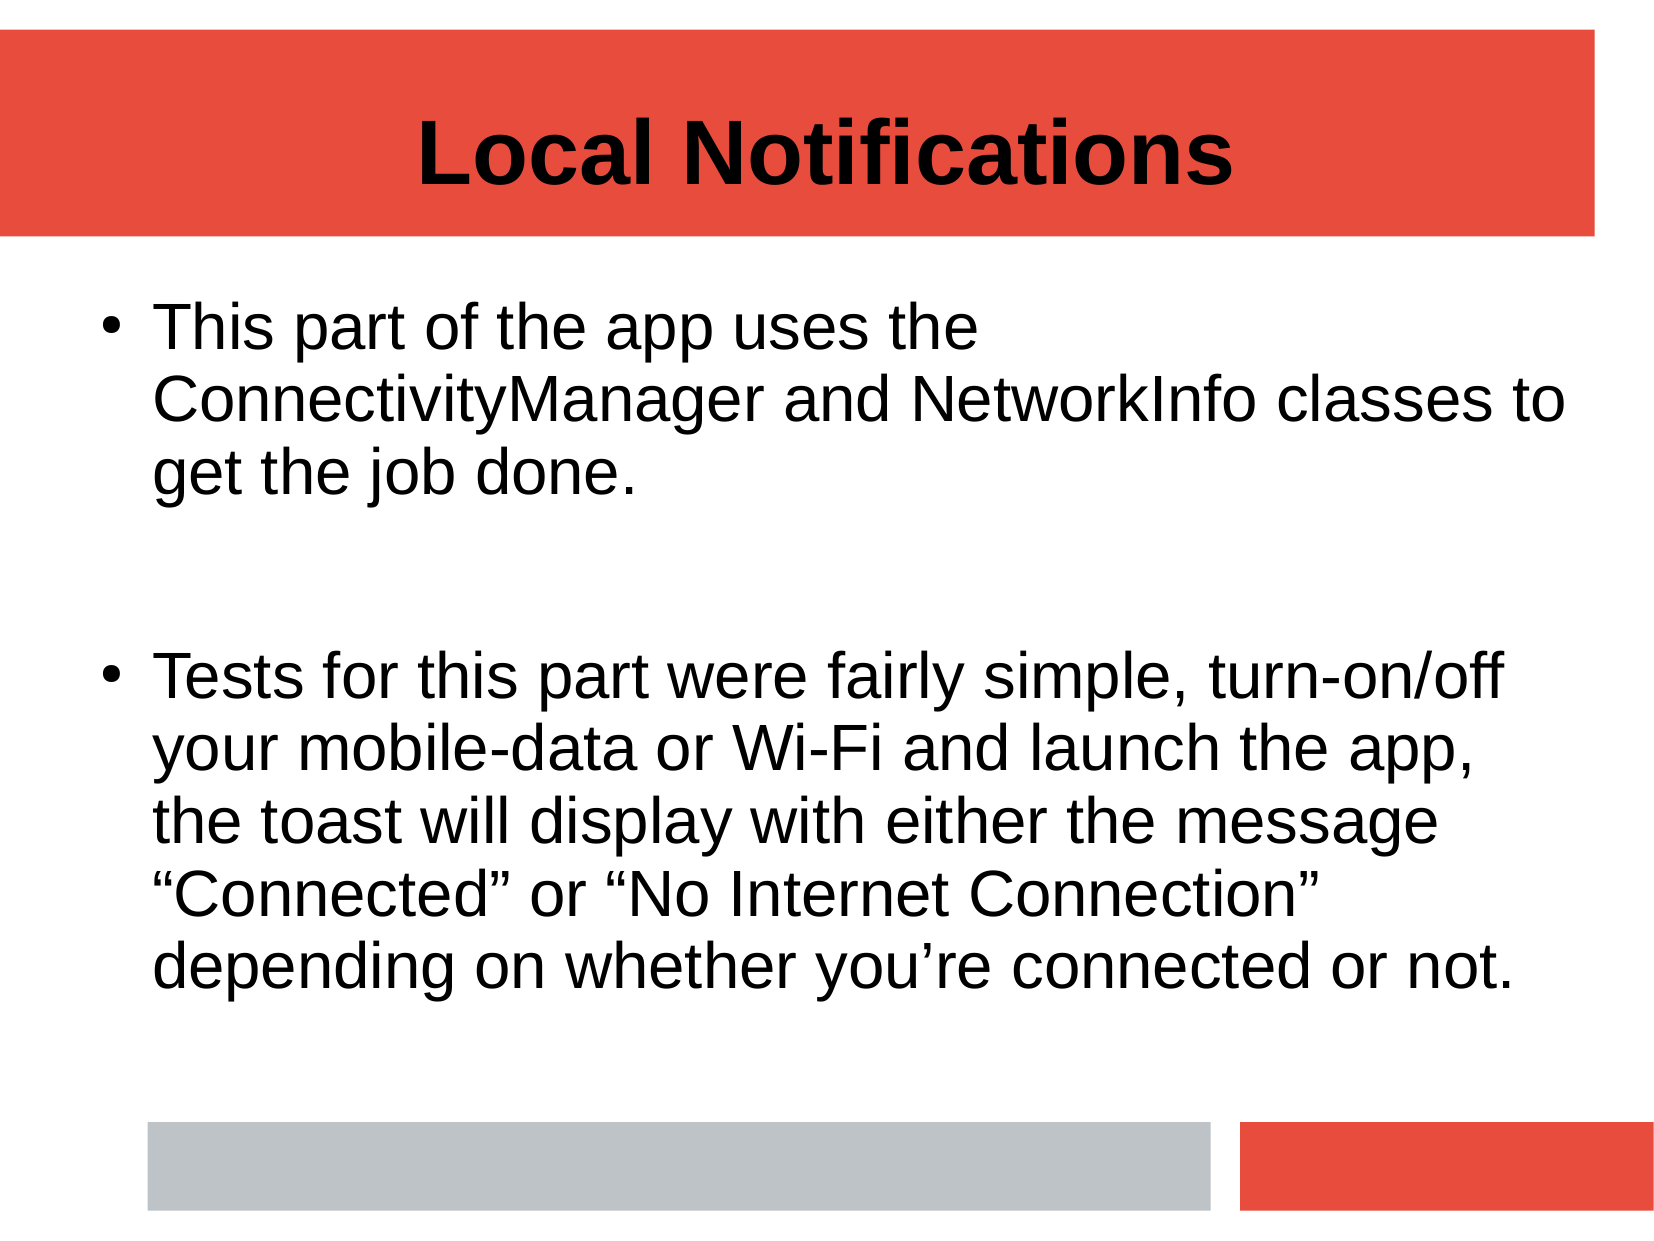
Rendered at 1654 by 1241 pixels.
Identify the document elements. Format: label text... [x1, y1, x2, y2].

title Local Notifications [82, 49, 1571, 257]
list This part of the app uses the ConnectivityManager and NetworkInfo classes to get the job done. Tests for this part were fairly simple, turn-on/off your mobile-data or Wi-Fi and launch the app, the toast will display with either the message “Connected” or “No Internet Connection” depending on whether you’re connected or not. [82, 290, 1571, 1010]
